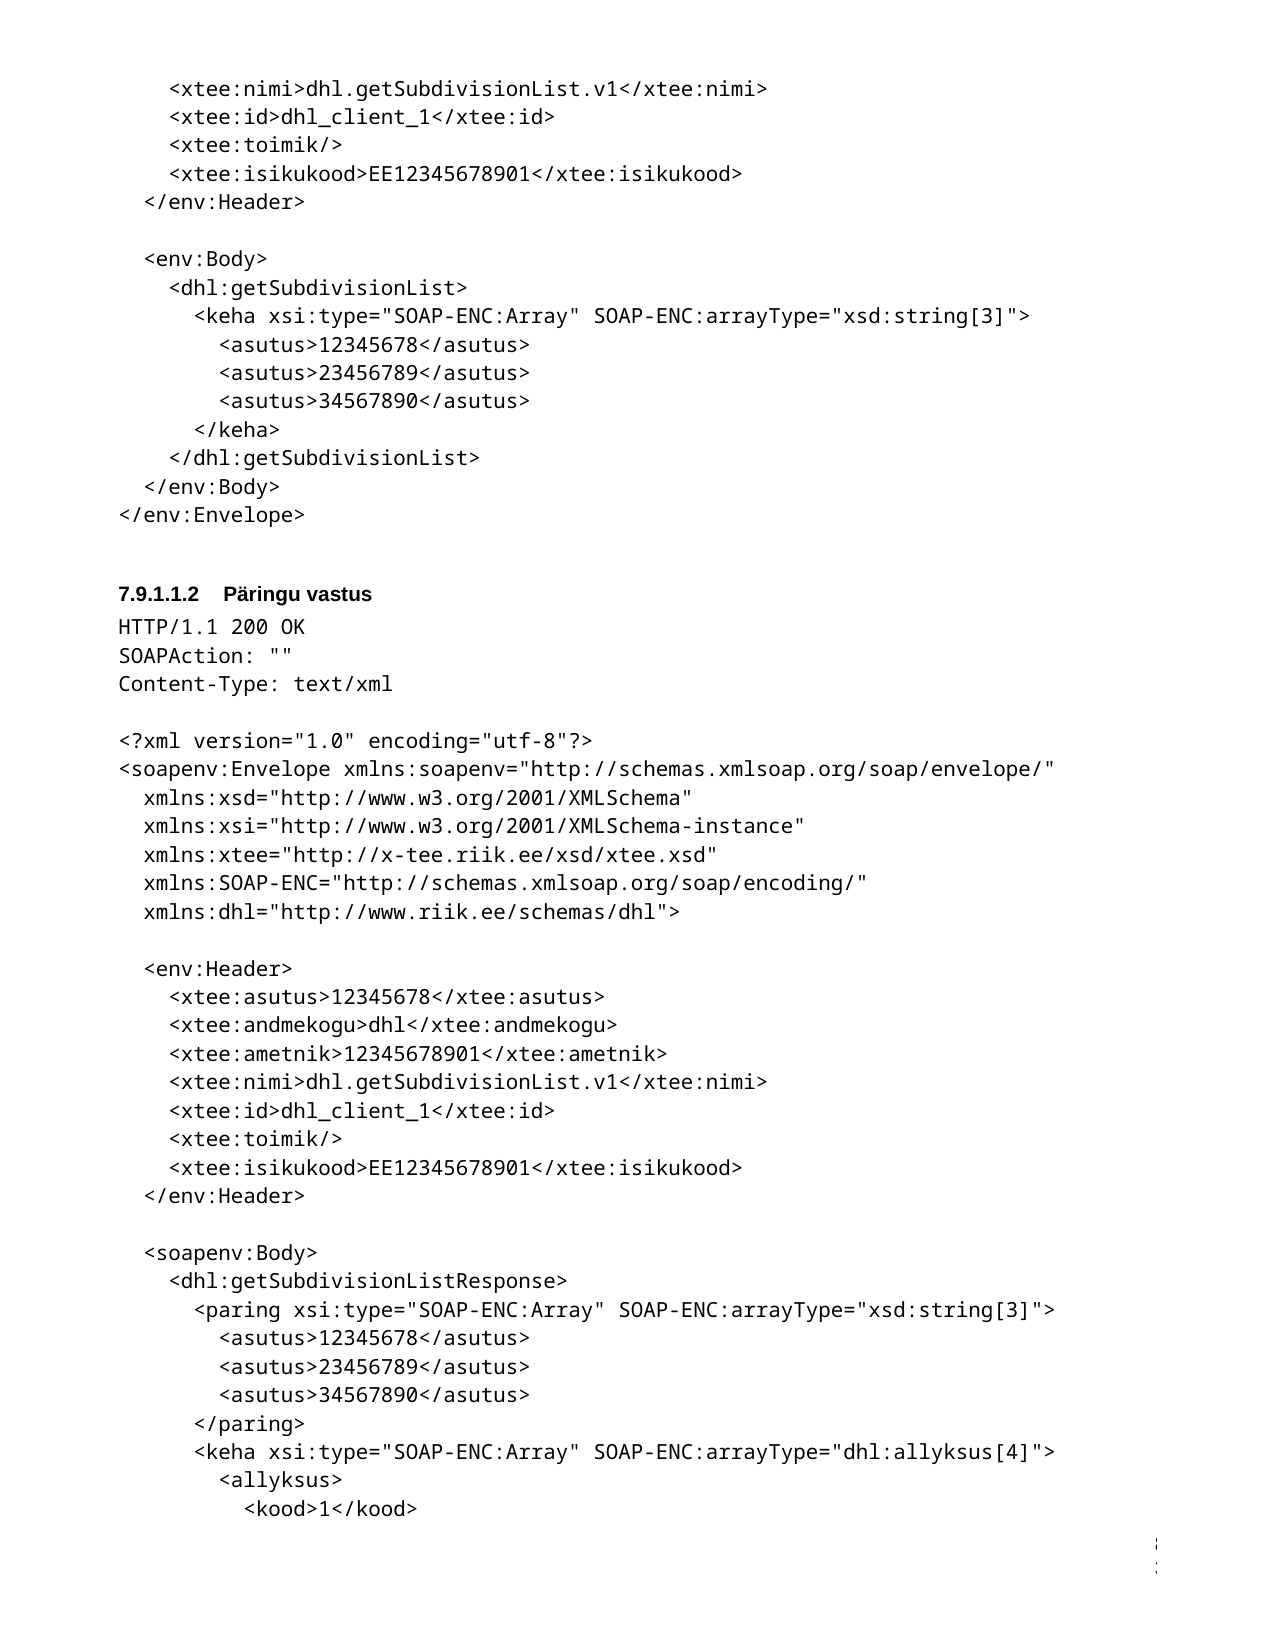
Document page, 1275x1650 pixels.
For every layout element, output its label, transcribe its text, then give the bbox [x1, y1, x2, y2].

text <dhl:getSubdivisionListResponse> [118, 1266, 1157, 1295]
text <xtee:asutus>12345678</xtee:asutus> [118, 982, 1157, 1011]
text <xtee:andmekogu>dhl</xtee:andmekogu> [118, 1011, 1157, 1039]
text <env:Body> [118, 244, 1157, 273]
text <env:Header> [118, 954, 1157, 982]
text xmlns:xtee="http://x-tee.riik.ee/xsd/xtee.xsd" [118, 840, 1157, 868]
text <xtee:ametnik>12345678901</xtee:ametnik> [118, 1039, 1157, 1067]
text </paring> [118, 1409, 1157, 1437]
text xmlns:xsi="http://www.w3.org/2001/XMLSchema-instance" [118, 811, 1157, 840]
text <asutus>12345678</asutus> [118, 1323, 1157, 1352]
text <xtee:id>dhl_client_1</xtee:id> [118, 102, 1157, 131]
text xmlns:xsd="http://www.w3.org/2001/XMLSchema" [118, 783, 1157, 811]
text <kood>1</kood> [118, 1494, 1157, 1522]
text <xtee:isikukood>EE12345678901</xtee:isikukood> [118, 159, 1157, 187]
text <asutus>34567890</asutus> [118, 1380, 1157, 1409]
text Content-Type: text/xml [118, 669, 1157, 698]
text </env:Envelope> [118, 500, 1157, 529]
text HTTP/1.1 200 OK [118, 612, 1157, 641]
text <xtee:toimik/> [118, 1124, 1157, 1153]
text xmlns:dhl="http://www.riik.ee/schemas/dhl"> [118, 897, 1157, 925]
text SOAPAction: "" [118, 641, 1157, 669]
text <dhl:getSubdivisionList> [118, 273, 1157, 301]
text xmlns:SOAP-ENC="http://schemas.xmlsoap.org/soap/encoding/" [118, 868, 1157, 897]
text <paring xsi:type="SOAP-ENC:Array" SOAP-ENC:arrayType="xsd:string[3]"> [118, 1295, 1157, 1323]
text <soapenv:Body> [118, 1238, 1157, 1266]
text <asutus>23456789</asutus> [118, 358, 1157, 387]
text <xtee:id>dhl_client_1</xtee:id> [118, 1096, 1157, 1124]
text <soapenv:Envelope xmlns:soapenv="http://schemas.xmlsoap.org/soap/envelope/" [118, 754, 1157, 783]
text <asutus>23456789</asutus> [118, 1352, 1157, 1380]
text </keha> [118, 415, 1157, 443]
text </env:Header> [118, 187, 1157, 216]
text <xtee:nimi>dhl.getSubdivisionList.v1</xtee:nimi> [118, 74, 1157, 102]
text <asutus>12345678</asutus> [118, 330, 1157, 358]
text <xtee:nimi>dhl.getSubdivisionList.v1</xtee:nimi> [118, 1067, 1157, 1096]
text <xtee:toimik/> [118, 131, 1157, 159]
text </dhl:getSubdivisionList> [118, 443, 1157, 472]
text <allyksus> [118, 1466, 1157, 1494]
text </env:Header> [118, 1181, 1157, 1209]
text <?xml version="1.0" encoding="utf-8"?> [118, 726, 1157, 754]
text <keha xsi:type="SOAP-ENC:Array" SOAP-ENC:arrayType="dhl:allyksus[4]"> [118, 1437, 1157, 1466]
text </env:Body> [118, 472, 1157, 500]
text <keha xsi:type="SOAP-ENC:Array" SOAP-ENC:arrayType="xsd:string[3]"> [118, 301, 1157, 330]
text <xtee:isikukood>EE12345678901</xtee:isikukood> [118, 1153, 1157, 1181]
subtitle Päringu vastus [118, 582, 1157, 606]
text <asutus>34567890</asutus> [118, 387, 1157, 415]
